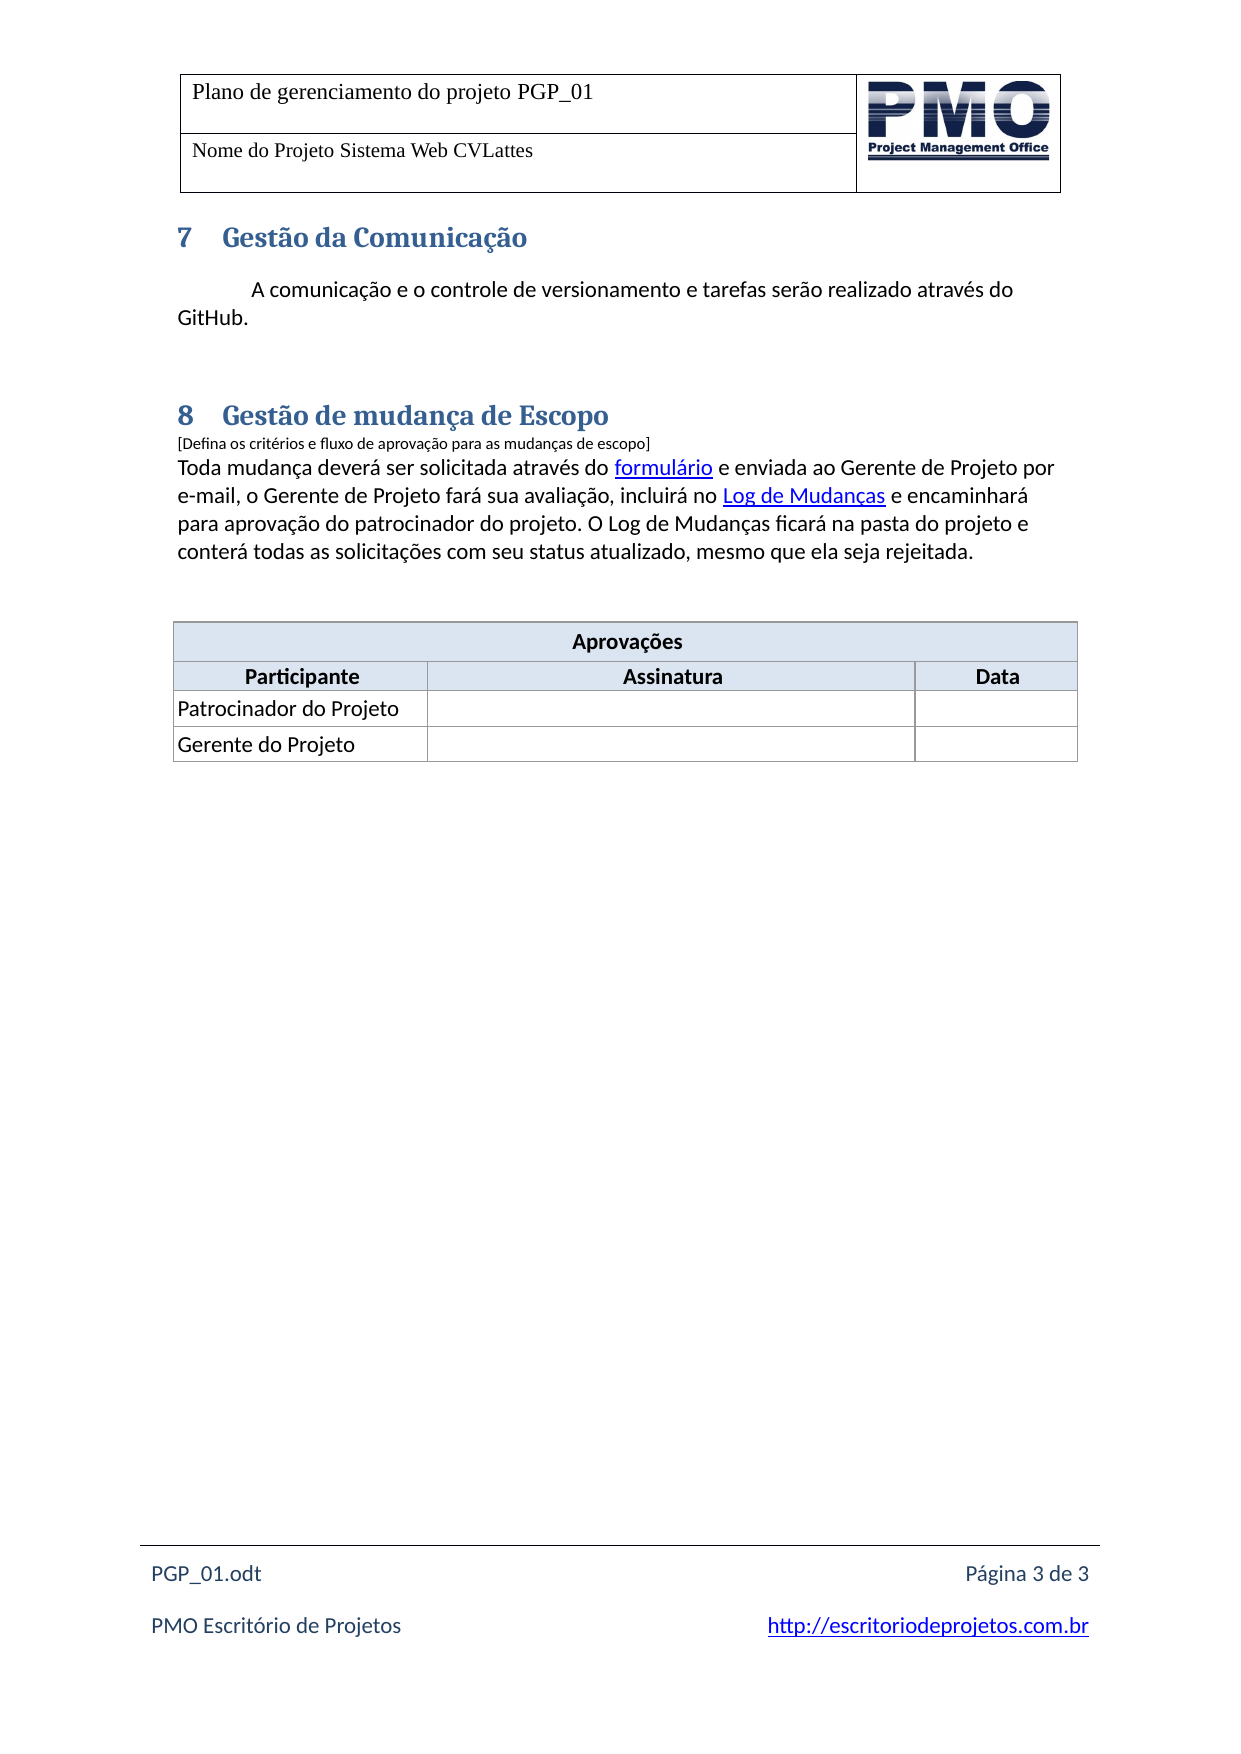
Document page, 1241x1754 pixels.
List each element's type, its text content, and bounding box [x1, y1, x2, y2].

text Toda mudança deverá ser solicitada através do formulário e enviada ao Gerente de Projeto por e-mail, o Gerente de Projeto fará sua avaliação, incluirá no Log de Mudanças e encaminhará para aprovação do patrocinador do projeto. O Log de Mudanças ficará na pasta do projeto e conterá todas as solicitações com seu status atualizado, mesmo que ela seja rejeitada. [177, 453, 1063, 565]
table_header Aprovações [174, 623, 1077, 661]
subtitle Gestão da Comunicação [177, 221, 1063, 254]
text [Defina os critérios e fluxo de aprovação para as mudanças de escopo] [177, 433, 1063, 453]
text A comunicação e o controle de versionamento e tarefas serão realizado através do GitHub. [177, 275, 1063, 331]
table_cell [428, 727, 914, 761]
table_cell Gerente do Projeto [174, 727, 427, 761]
table_cell [428, 691, 914, 726]
table_cell Participante [174, 662, 427, 690]
table_cell Patrocinador do Projeto [174, 691, 427, 726]
table_cell Data [916, 662, 1077, 690]
subtitle Gestão de mudança de Escopo [177, 399, 1063, 433]
table_cell [916, 691, 1077, 726]
table_cell [916, 727, 1077, 761]
table_cell Assinatura [428, 662, 914, 690]
picture [868, 81, 1050, 161]
